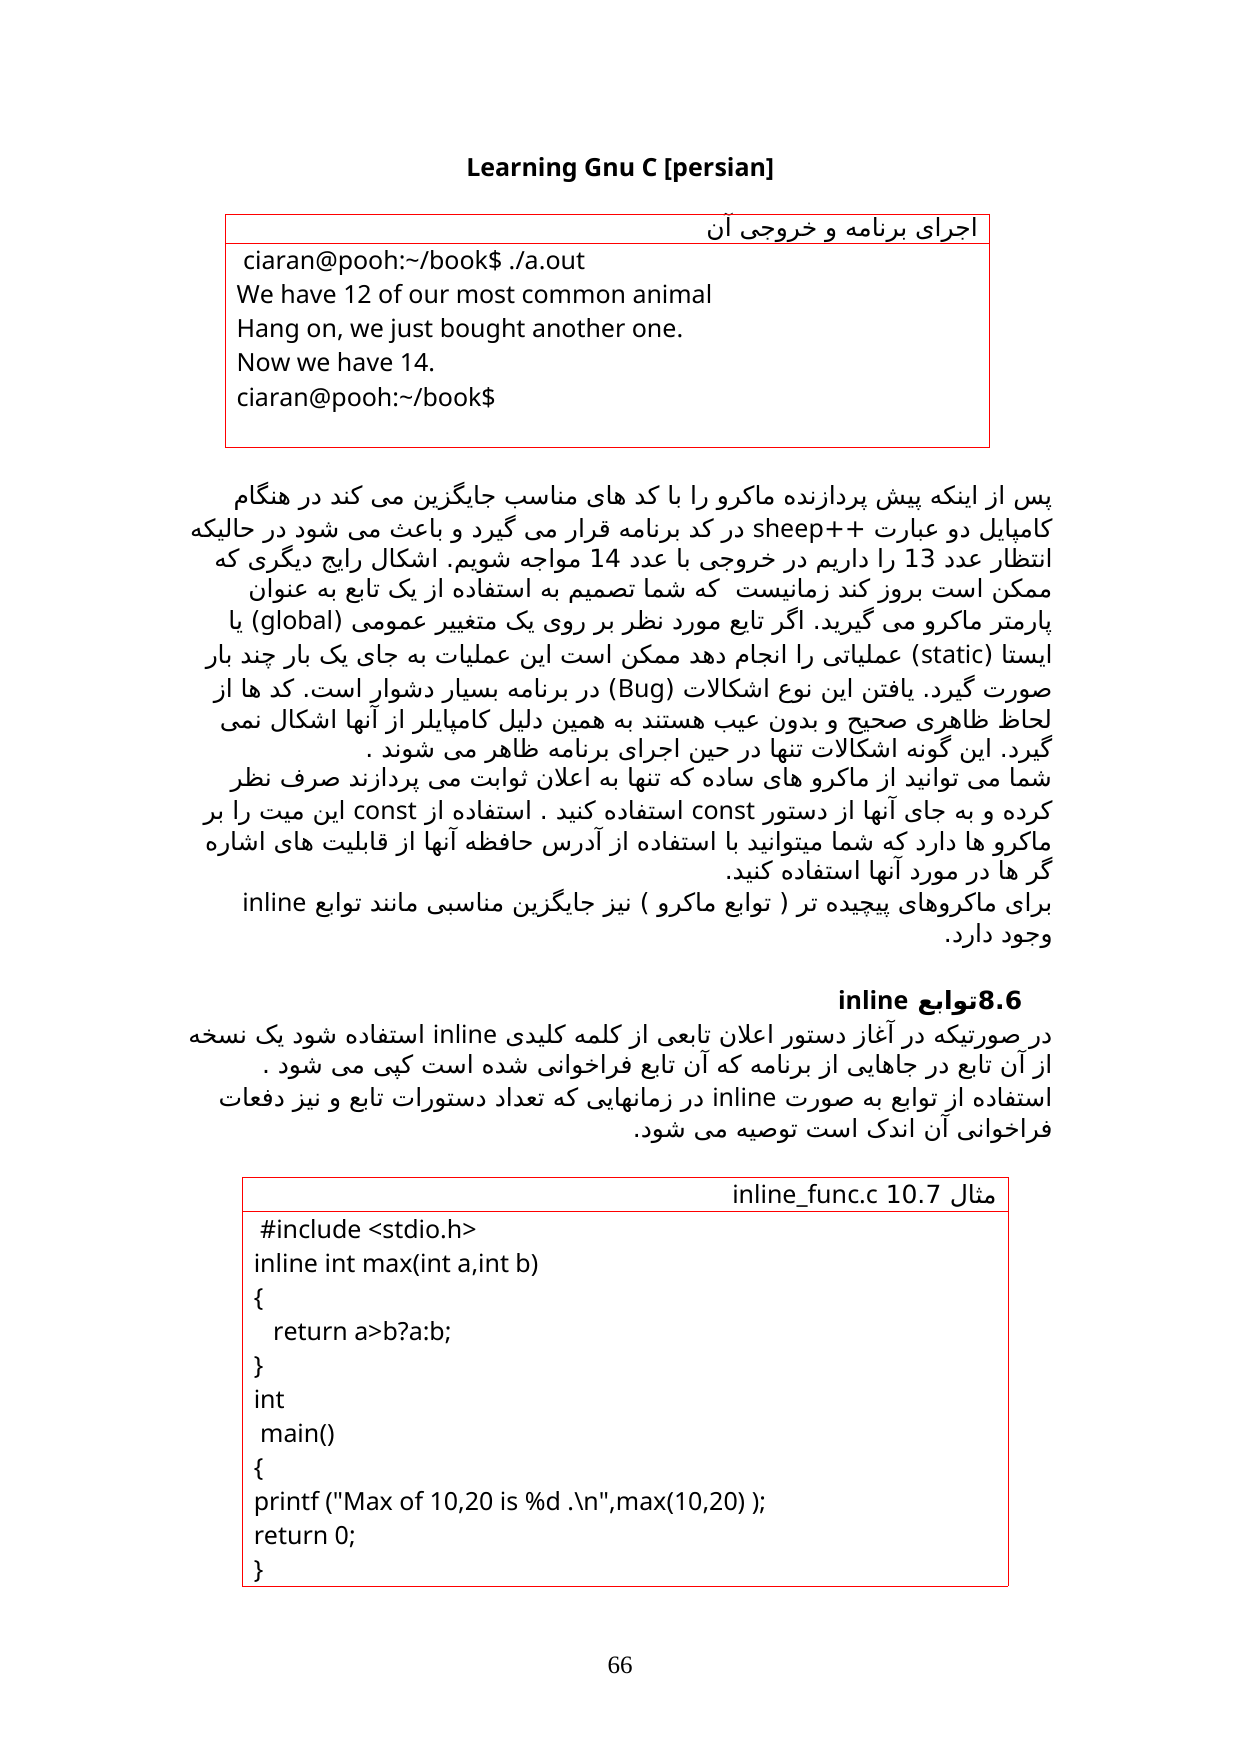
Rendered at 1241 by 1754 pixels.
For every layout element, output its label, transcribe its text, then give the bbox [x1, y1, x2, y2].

text شما می توانید از ماکرو های ساده که تنها به اعلان ثوابت می پردازند صرف نظر کرده و به جای آنها از دستور const استفاده کنید . استفاده از const این میت را بر ماکرو ها دارد که شما میتوانید با استفاده از آدرس حافظه آنها از قابلیت های اشاره گر ها در مورد آنها استفاده کنید. [187, 763, 1053, 885]
table_cell ciaran@pooh:~/book$ ./a.out We have 12 of our most common animal Hang on, we just bought another one. Now we have 14. ciaran@pooh:~/book$ [226, 244, 989, 447]
text در صورتیکه در آغاز دستور اعلان تابعی از کلمه کلیدی inline استفاده شود یک نسخه از آن تابع در جاهایی از برنامه که آن تابع فراخوانی شده است کپی می شود . استفاده از توابع به صورت inline در زمانهایی که تعداد دستورات تابع و نیز دفعات فراخوانی آن اندک است توصیه می شود. [187, 1016, 1053, 1143]
list توابع inline [187, 982, 1053, 1016]
table_header مثال 10.7 inline_func.c [243, 1178, 1008, 1211]
text پس از اینکه پیش پردازنده ماکرو را با کد های مناسب جایگزین می کند در هنگام کامپایل دو عبارت ++sheep در کد برنامه قرار می گیرد و باعث می شود در حالیکه انتظار عدد 13 را داریم در خروجی با عدد 14 مواجه شویم. اشکال رایج دیگری که ممکن است بروز کند زمانیست که شما تصمیم به استفاده از یک تابع به عنوان پارمتر ماکرو می گیرید. اگر تایع مورد نظر بر روی یک متغییر عمومی (global) یا ایستا (static) عملیاتی را انجام دهد ممکن است این عملیات به جای یک بار چند بار صورت گیرد. یافتن این نوع اشکالات (Bug) در برنامه بسیار دشوار است. کد ها از لحاظ ظاهری صحیح و بدون عیب هستند به همین دلیل کامپایلر از آنها اشکال نمی گیرد. این گونه اشکالات تنها در حین اجرای برنامه ظاهر می شوند . [187, 481, 1053, 763]
text برای ماکروهای پیچیده تر ( توابع ماکرو ) نیز جایگزین مناسبی مانند توابع inline وجود دارد. [187, 885, 1053, 948]
table_header اجرای برنامه و خروجی آن [226, 215, 989, 243]
table_cell #include <stdio.h> inline int max(int a,int b) { return a>b?a:b; } int main() { printf ("Max of 10,20 is %d .\n",max(10,20) ); return 0; } [243, 1212, 1008, 1586]
